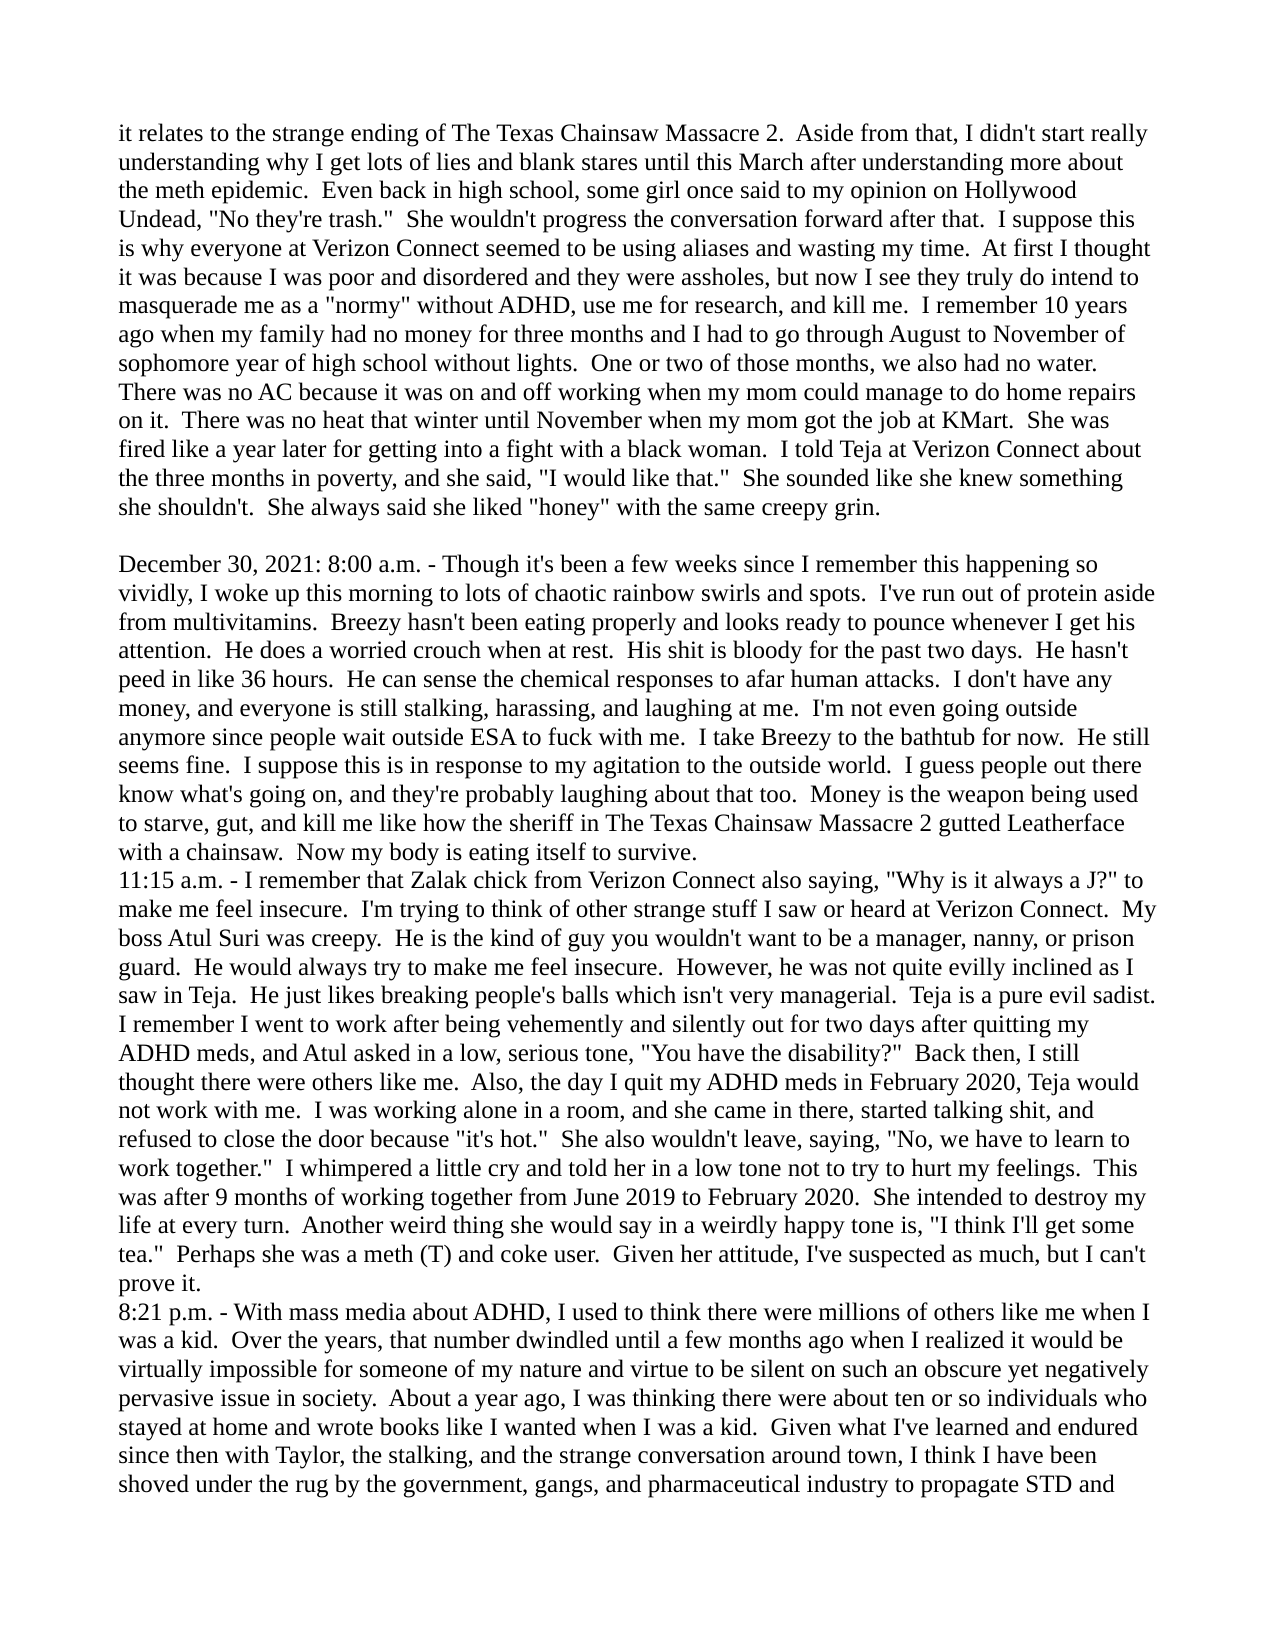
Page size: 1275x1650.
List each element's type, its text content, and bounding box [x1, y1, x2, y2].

text it relates to the strange ending of The Texas Chainsaw Massacre 2. Aside from that, I didn't start really understanding why I get lots of lies and blank stares until this March after understanding more about the meth epidemic. Even back in high school, some girl once said to my opinion on Hollywood Undead, "No they're trash." She wouldn't progress the conversation forward after that. I suppose this is why everyone at Verizon Connect seemed to be using aliases and wasting my time. At first I thought it was because I was poor and disordered and they were assholes, but now I see they truly do intend to masquerade me as a "normy" without ADHD, use me for research, and kill me. I remember 10 years ago when my family had no money for three months and I had to go through August to November of sophomore year of high school without lights. One or two of those months, we also had no water. There was no AC because it was on and off working when my mom could manage to do home repairs on it. There was no heat that winter until November when my mom got the job at KMart. She was fired like a year later for getting into a fight with a black woman. I told Teja at Verizon Connect about the three months in poverty, and she said, "I would like that." She sounded like she knew something she shouldn't. She always said she liked "honey" with the same creepy grin. [118, 118, 1157, 521]
text December 30, 2021: 8:00 a.m. - Though it's been a few weeks since I remember this happening so vividly, I woke up this morning to lots of chaotic rainbow swirls and spots. I've run out of protein aside from multivitamins. Breezy hasn't been eating properly and looks ready to pounce whenever I get his attention. He does a worried crouch when at rest. His shit is bloody for the past two days. He hasn't peed in like 36 hours. He can sense the chemical responses to afar human attacks. I don't have any money, and everyone is still stalking, harassing, and laughing at me. I'm not even going outside anymore since people wait outside ESA to fuck with me. I take Breezy to the bathtub for now. He still seems fine. I suppose this is in response to my agitation to the outside world. I guess people out there know what's going on, and they're probably laughing about that too. Money is the weapon being used to starve, gut, and kill me like how the sheriff in The Texas Chainsaw Massacre 2 gutted Leatherface with a chainsaw. Now my body is eating itself to survive. [118, 549, 1157, 866]
text 11:15 a.m. - I remember that Zalak chick from Verizon Connect also saying, "Why is it always a J?" to make me feel insecure. I'm trying to think of other strange stuff I saw or heard at Verizon Connect. My boss Atul Suri was creepy. He is the kind of guy you wouldn't want to be a manager, nanny, or prison guard. He would always try to make me feel insecure. However, he was not quite evilly inclined as I saw in Teja. He just likes breaking people's balls which isn't very managerial. Teja is a pure evil sadist. I remember I went to work after being vehemently and silently out for two days after quitting my ADHD meds, and Atul asked in a low, serious tone, "You have the disability?" Back then, I still thought there were others like me. Also, the day I quit my ADHD meds in February 2020, Teja would not work with me. I was working alone in a room, and she came in there, started talking shit, and refused to close the door because "it's hot." She also wouldn't leave, saying, "No, we have to learn to work together." I whimpered a little cry and told her in a low tone not to try to hurt my feelings. This was after 9 months of working together from June 2019 to February 2020. She intended to destroy my life at every turn. Another weird thing she would say in a weirdly happy tone is, "I think I'll get some tea." Perhaps she was a meth (T) and coke user. Given her attitude, I've suspected as much, but I can't prove it. [118, 866, 1157, 1297]
text 8:21 p.m. - With mass media about ADHD, I used to think there were millions of others like me when I was a kid. Over the years, that number dwindled until a few months ago when I realized it would be virtually impossible for someone of my nature and virtue to be silent on such an obscure yet negatively pervasive issue in society. About a year ago, I was thinking there were about ten or so individuals who stayed at home and wrote books like I wanted when I was a kid. Given what I've learned and endured since then with Taylor, the stalking, and the strange conversation around town, I think I have been shoved under the rug by the government, gangs, and pharmaceutical industry to propagate STD and [118, 1297, 1157, 1498]
